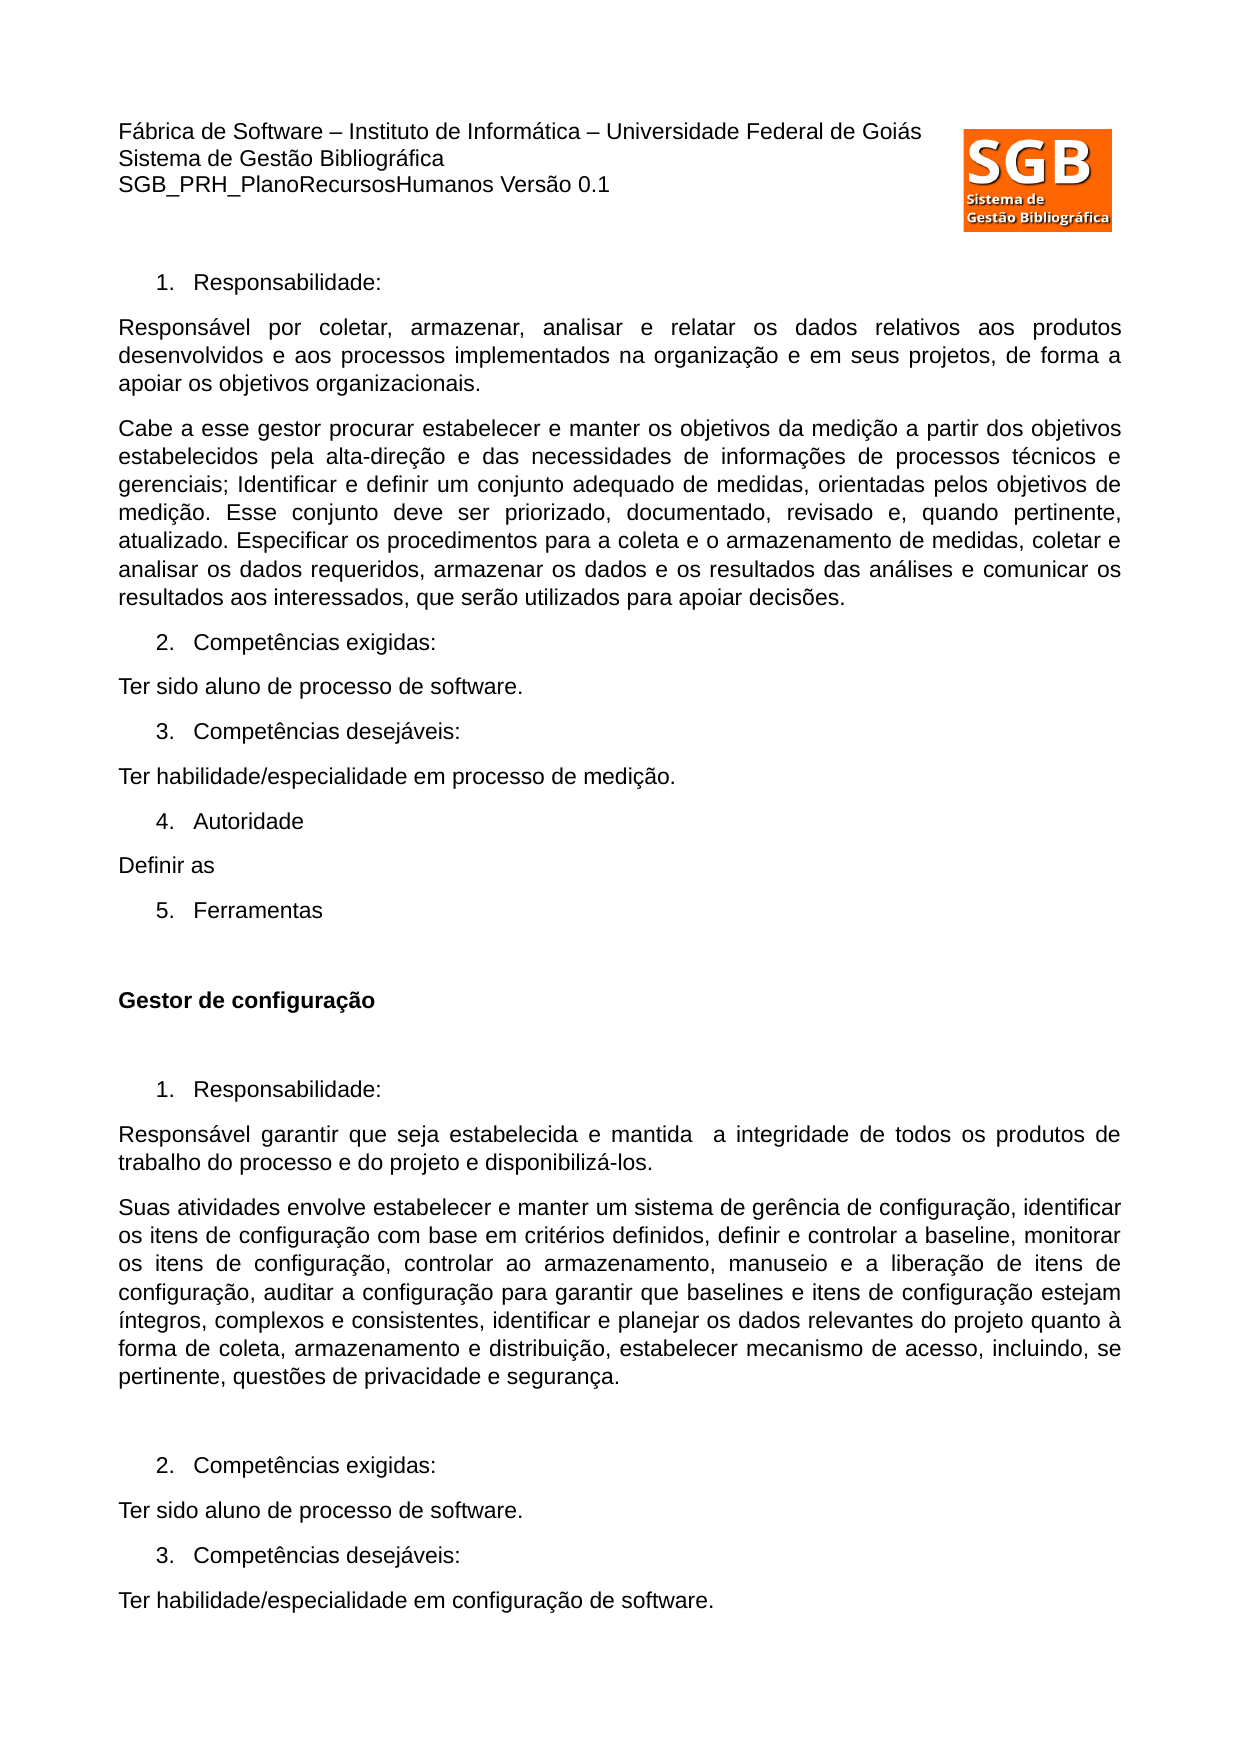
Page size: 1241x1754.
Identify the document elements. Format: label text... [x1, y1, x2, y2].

list Competências desejáveis: [156, 718, 1122, 744]
text Ter habilidade/especialidade em configuração de software. [118, 1587, 1122, 1613]
list Responsabilidade: [156, 269, 1122, 296]
list Competências desejáveis: [156, 1542, 1122, 1568]
text Gestor de configuração [118, 987, 1122, 1013]
text Responsável garantir que seja estabelecida e mantida a integridade de todos os produtos de trabalho do processo e do projeto e disponibilizá-los. [118, 1121, 1122, 1176]
text Suas atividades envolve estabelecer e manter um sistema de gerência de configuração, identificar os itens de configuração com base em critérios definidos, definir e controlar a baseline, monitorar os itens de configuração, controlar ao armazenamento, manuseio e a liberação de itens de configuração, auditar a configuração para garantir que baselines e itens de configuração estejam íntegros, complexos e consistentes, identificar e planejar os dados relevantes do projeto quanto à forma de coleta, armazenamento e distribuição, estabelecer mecanismo de acesso, incluindo, se pertinente, questões de privacidade e segurança. [118, 1194, 1122, 1389]
list Responsabilidade: [156, 1076, 1122, 1103]
text Cabe a esse gestor procurar estabelecer e manter os objetivos da medição a partir dos objetivos estabelecidos pela alta-direção e das necessidades de informações de processos técnicos e gerenciais; Identificar e definir um conjunto adequado de medidas, orientadas pelos objetivos de medição. Esse conjunto deve ser priorizado, documentado, revisado e, quando pertinente, atualizado. Especificar os procedimentos para a coleta e o armazenamento de medidas, coletar e analisar os dados requeridos, armazenar os dados e os resultados das análises e comunicar os resultados aos interessados, que serão utilizados para apoiar decisões. [118, 415, 1122, 610]
picture [963, 129, 1112, 232]
list Competências exigidas: [156, 1452, 1122, 1479]
text Ter sido aluno de processo de software. [118, 1497, 1122, 1524]
text Ter sido aluno de processo de software. [118, 673, 1122, 700]
list Competências exigidas: [156, 628, 1122, 655]
text Responsável por coletar, armazenar, analisar e relatar os dados relativos aos produtos desenvolvidos e aos processos implementados na organização e em seus projetos, de forma a apoiar os objetivos organizacionais. [118, 314, 1122, 397]
text Definir as [118, 852, 1122, 879]
list Ferramentas [156, 897, 1122, 924]
text Ter habilidade/especialidade em processo de medição. [118, 763, 1122, 789]
list Autoridade [156, 808, 1122, 834]
